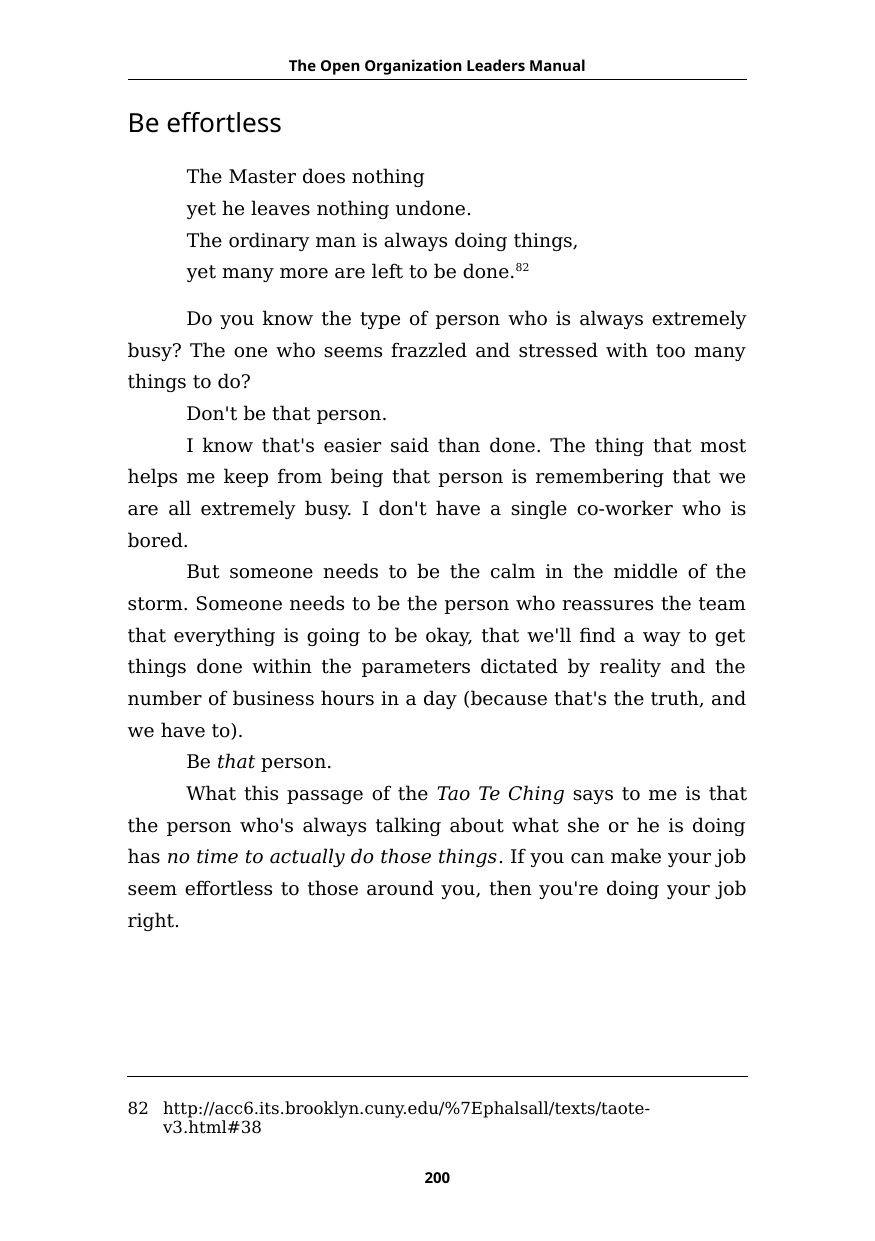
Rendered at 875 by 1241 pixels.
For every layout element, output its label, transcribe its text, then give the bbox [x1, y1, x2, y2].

text Do you know the type of person who is always extremely busy? The one who seems frazzled and stressed with too many things to do? [127, 308, 747, 393]
text Be that person. [127, 752, 747, 773]
text But someone needs to be the calm in the middle of the storm. Someone needs to be the person who reassures the team that everything is going to be okay, that we'll find a way to get things done within the parameters dictated by reality and the number of business hours in a day (because that's the truth, and we have to). [127, 562, 747, 742]
text I know that's easier said than done. The thing that most helps me keep from being that person is remembering that we are all extremely busy. I don't have a single co-worker who is bored. [127, 435, 747, 552]
subtitle Be effortless [127, 109, 747, 139]
text The Master does nothing yet he leaves nothing undone. The ordinary man is always doing things, yet many more are left to be done. [187, 167, 688, 283]
text http://acc6.its.brooklyn.cuny.edu/%7Ephalsall/texts/taote-v3.html#38 [127, 1099, 747, 1138]
text Don't be that person. [127, 403, 747, 425]
text What this passage of the Tao Te Ching says to me is that the person who's always talking about what she or he is doing has no time to actually do those things. If you can make your job seem effortless to those around you, then you're doing your job right. [127, 783, 747, 932]
